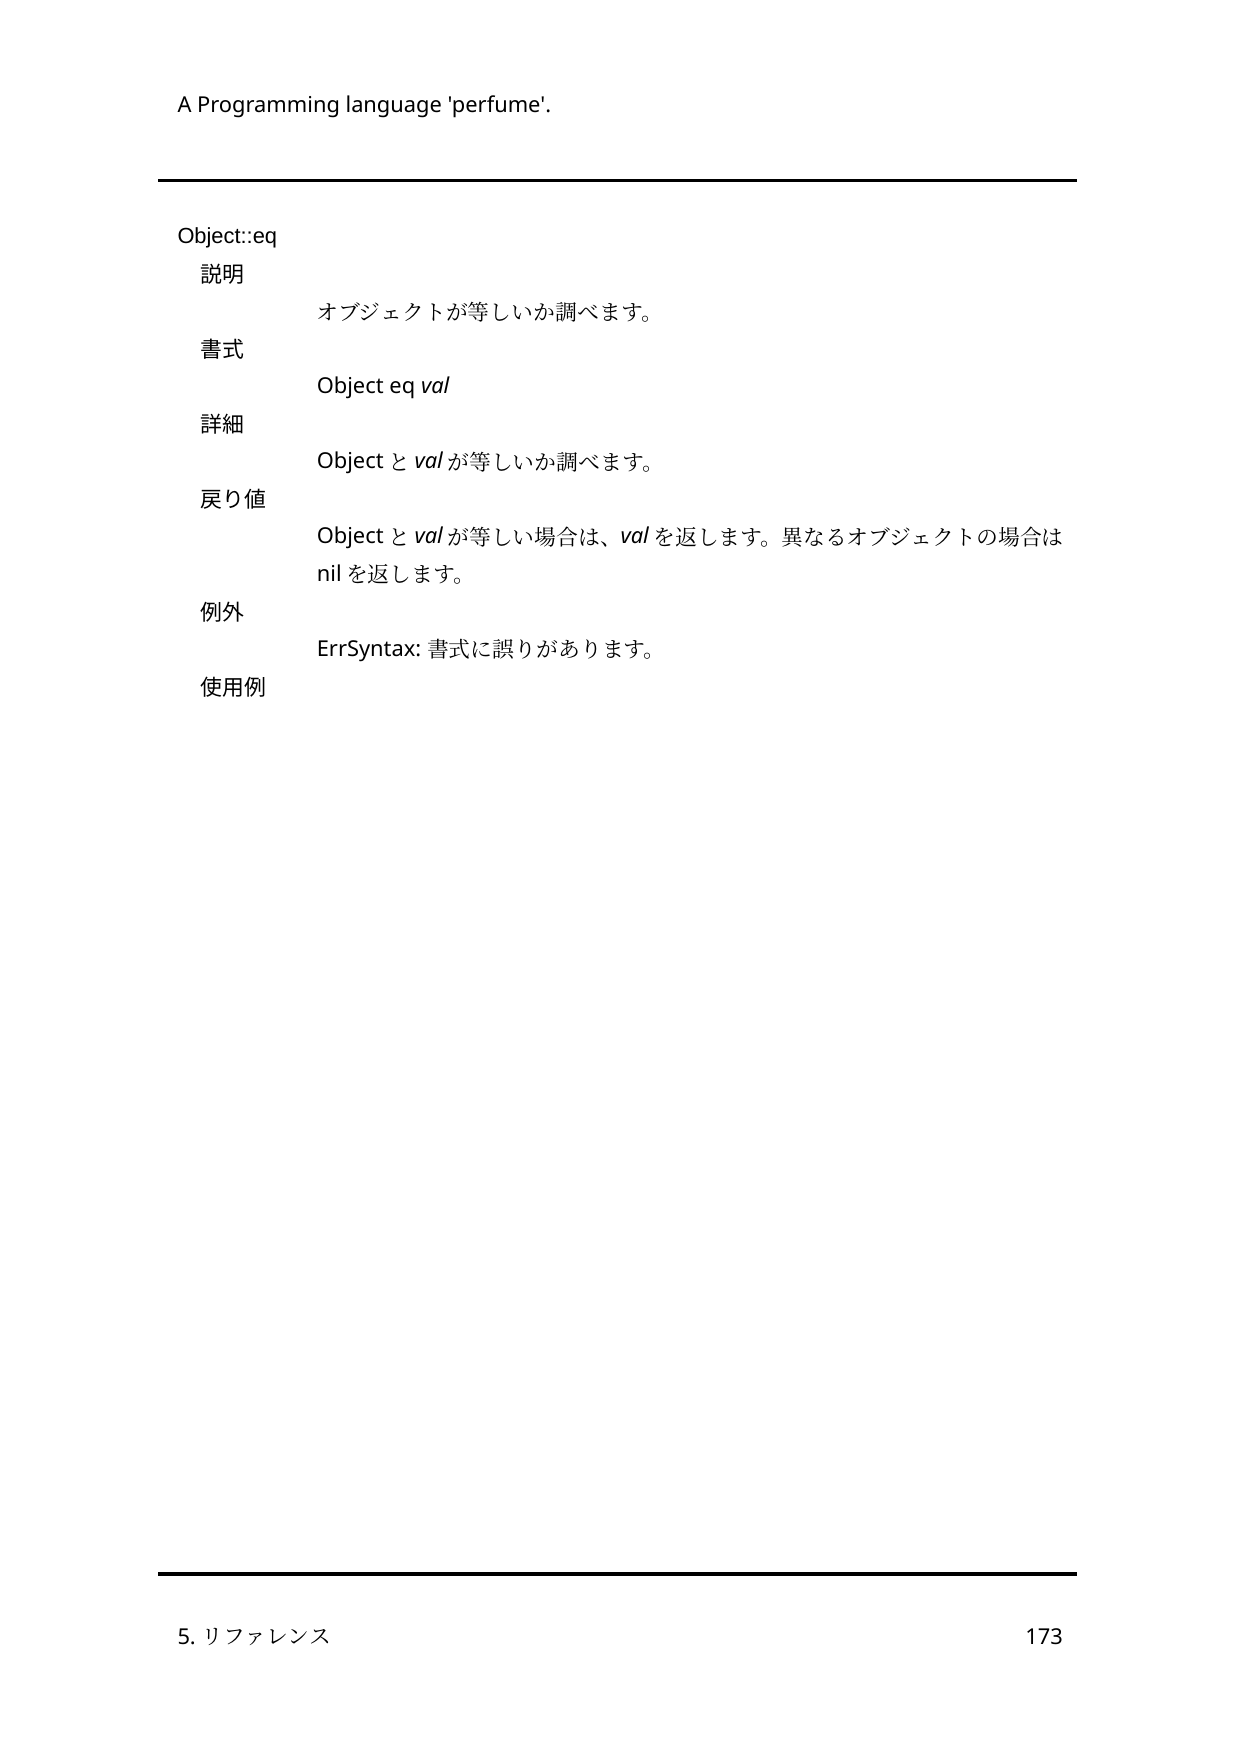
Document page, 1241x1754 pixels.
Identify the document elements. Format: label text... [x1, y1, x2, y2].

table_header 説明 [200, 254, 317, 329]
table_cell [317, 667, 1063, 742]
table_cell 戻り値 [200, 479, 317, 592]
table_cell Object eq val [317, 329, 1063, 404]
table_cell 書式 [200, 329, 317, 404]
subtitle Object::eq [177, 217, 1063, 254]
table_cell 例外 [200, 592, 317, 667]
table_cell 使用例 [200, 667, 317, 742]
table_cell Objectとvalが等しい場合は、valを返します。異なるオブジェクトの場合はnilを返します。 [317, 479, 1063, 592]
table_header オブジェクトが等しいか調べます。 [317, 254, 1063, 329]
table_cell Objectとvalが等しいか調べます。 [317, 404, 1063, 479]
table_cell 詳細 [200, 404, 317, 479]
table_cell ErrSyntax: 書式に誤りがあります。 [317, 592, 1063, 667]
